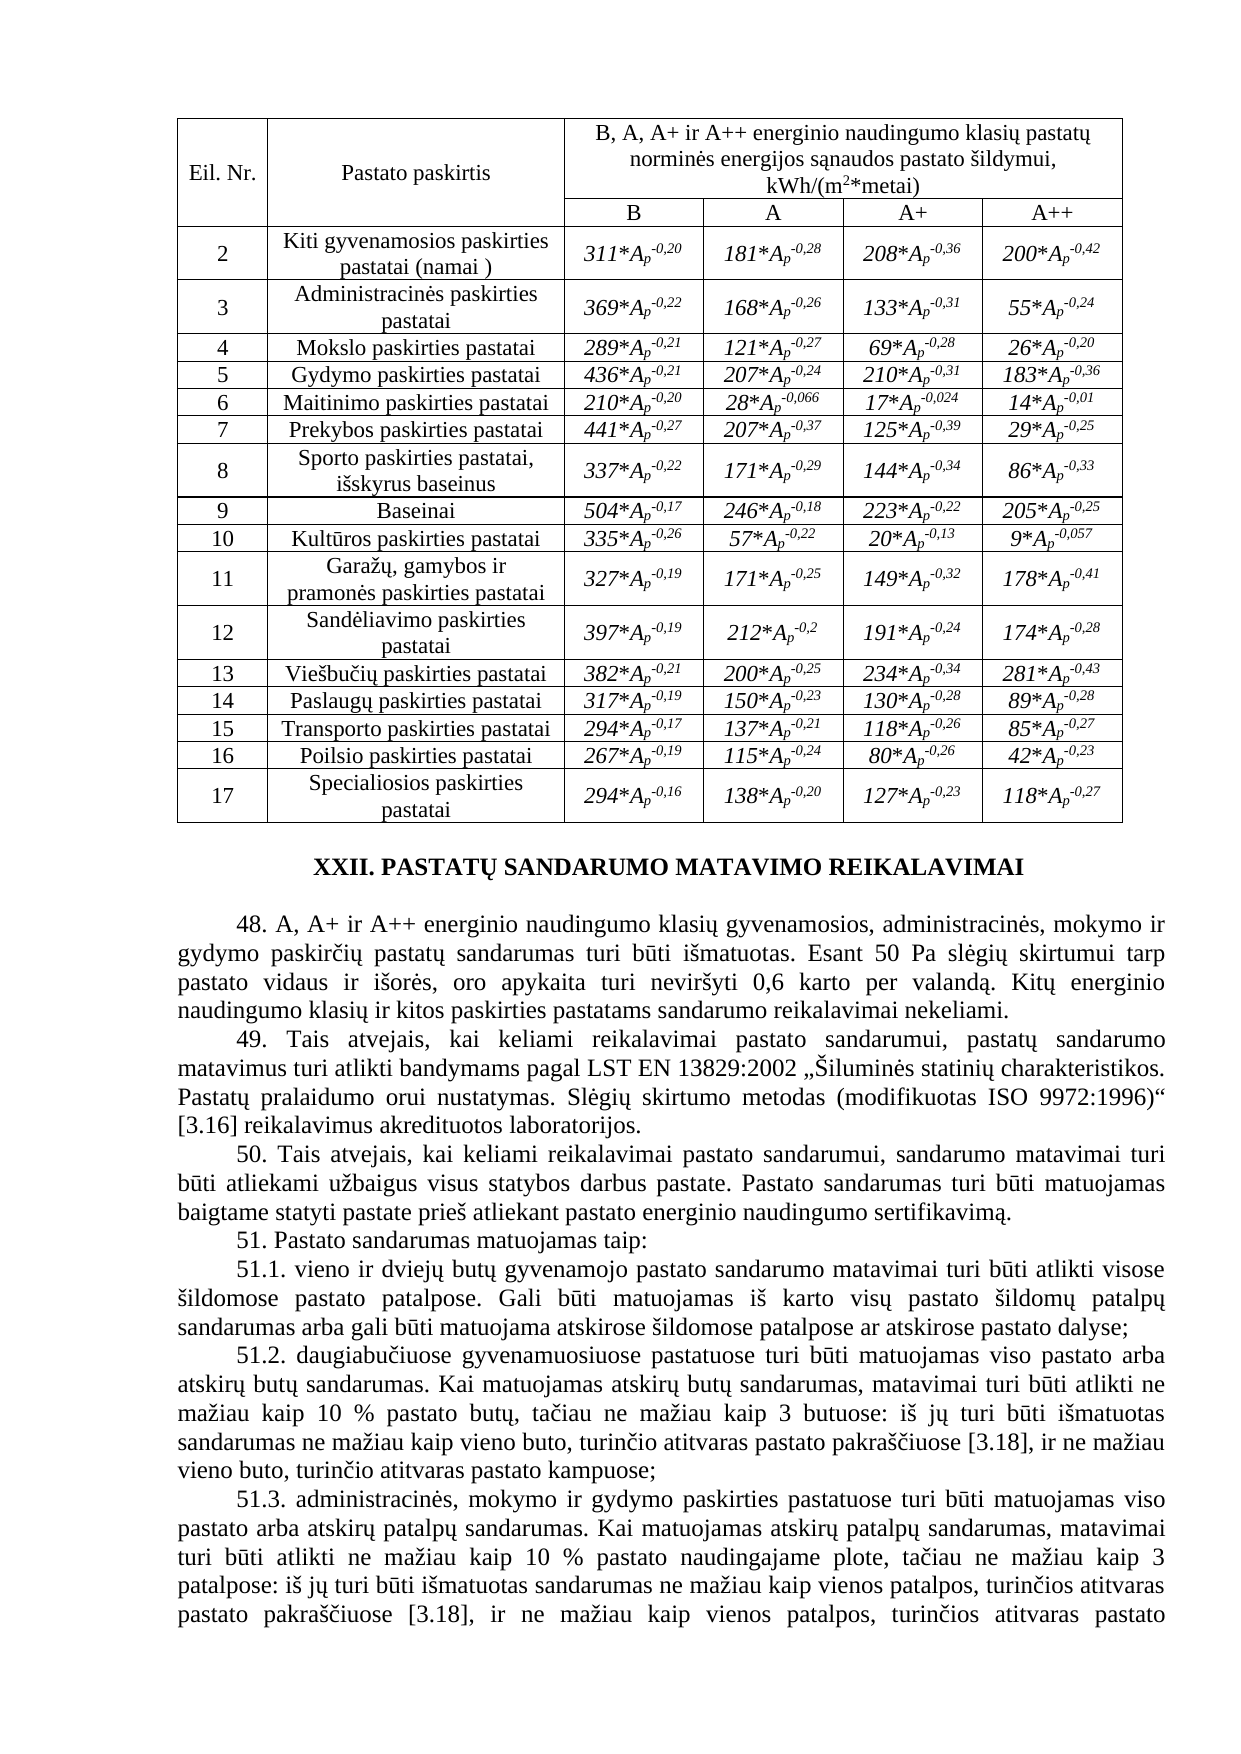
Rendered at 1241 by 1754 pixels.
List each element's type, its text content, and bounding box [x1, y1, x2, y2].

table_cell 171*Ap-0,29 [704, 444, 843, 496]
table_cell 504*Ap-0,17 [565, 498, 703, 524]
table_cell 28*Ap-0,066 [704, 389, 843, 415]
table_cell 14 [178, 687, 267, 713]
text xxii. Pastatų sandarumo matavimo reikalavimai [177, 852, 1166, 881]
table_cell Sporto paskirties pastatai, išskyrus baseinus [268, 444, 564, 496]
table_cell A+ [844, 199, 982, 226]
table_cell 115*Ap-0,24 [704, 742, 843, 768]
table_cell 337*Ap-0,22 [565, 444, 703, 496]
text 51. Pastato sandarumas matuojamas taip: [177, 1226, 1166, 1254]
table_cell Baseinai [268, 498, 564, 524]
table_cell 42*Ap-0,23 [983, 742, 1122, 768]
text 49. Tais atvejais, kai keliami reikalavimai pastato sandarumui, pastatų sandarumo matavimus turi atlikti bandymams pagal LST EN 13829:2002 „Šiluminės statinių charakteristikos. Pastatų pralaidumo orui nustatymas. Slėgių skirtumo metodas (modifikuotas ISO 9972:1996)“ [3.16] reikalavimus akredituotos laboratorijos. [177, 1024, 1166, 1139]
text 50. Tais atvejais, kai keliami reikalavimai pastato sandarumui, sandarumo matavimai turi būti atliekami užbaigus visus statybos darbus pastate. Pastato sandarumas turi būti matuojamas baigtame statyti pastate prieš atliekant pastato energinio naudingumo sertifikavimą. [177, 1139, 1166, 1226]
table_cell 441*Ap-0,27 [565, 416, 703, 443]
table_header Pastato paskirtis [268, 119, 564, 226]
table_cell Paslaugų paskirties pastatai [268, 687, 564, 713]
table_cell 168*Ap-0,26 [704, 280, 843, 333]
table_cell 369*Ap-0,22 [565, 280, 703, 333]
table_cell 10 [178, 525, 267, 551]
table_cell 118*Ap-0,27 [983, 769, 1122, 822]
table_cell Administracinės paskirties pastatai [268, 280, 564, 333]
table_header Eil. Nr. [178, 119, 267, 226]
table_cell 171*Ap-0,25 [704, 552, 843, 605]
table_cell 207*Ap-0,24 [704, 362, 843, 388]
table_cell 149*Ap-0,32 [844, 552, 982, 605]
table_cell 8 [178, 444, 267, 496]
table_cell 294*Ap-0,16 [565, 769, 703, 822]
table_cell 17*Ap-0,024 [844, 389, 982, 415]
table_cell 89*Ap-0,28 [983, 687, 1122, 713]
text 51.2. daugiabučiuose gyvenamuosiuose pastatuose turi būti matuojamas viso pastato arba atskirų butų sandarumas. Kai matuojamas atskirų butų sandarumas, matavimai turi būti atlikti ne mažiau kaip 10 % pastato butų, tačiau ne mažiau kaip 3 butuose: iš jų turi būti išmatuotas sandarumas ne mažiau kaip vieno buto, turinčio atitvaras pastato pakraščiuose [3.18], ir ne mažiau vieno buto, turinčio atitvaras pastato kampuose; [177, 1341, 1166, 1484]
table_cell 11 [178, 552, 267, 605]
table_cell 121*Ap-0,27 [704, 334, 843, 361]
table_cell 9*Ap-0,057 [983, 525, 1122, 551]
table_cell 85*Ap-0,27 [983, 715, 1122, 741]
table_cell 210*Ap-0,20 [565, 389, 703, 415]
table_cell 223*Ap-0,22 [844, 498, 982, 524]
table_cell 80*Ap-0,26 [844, 742, 982, 768]
table_cell 118*Ap-0,26 [844, 715, 982, 741]
table_cell 2 [178, 227, 267, 279]
table_cell 4 [178, 334, 267, 361]
table_cell 5 [178, 362, 267, 388]
table_cell 200*Ap-0,42 [983, 227, 1122, 279]
table_cell 133*Ap-0,31 [844, 280, 982, 333]
table_cell 267*Ap-0,19 [565, 742, 703, 768]
table_cell 3 [178, 280, 267, 333]
table_cell 144*Ap-0,34 [844, 444, 982, 496]
table_cell 6 [178, 389, 267, 415]
table_cell 7 [178, 416, 267, 443]
table_header B, A, A+ ir A++ energinio naudingumo klasių pastatų norminės energijos sąnaudos pastato šildymui, kWh/(m2*metai) [565, 119, 1122, 198]
table_cell 26*Ap-0,20 [983, 334, 1122, 361]
table_cell A [704, 199, 843, 226]
table_cell 20*Ap-0,13 [844, 525, 982, 551]
table_cell 382*Ap-0,21 [565, 660, 703, 686]
table_cell 17 [178, 769, 267, 822]
text 51.3. administracinės, mokymo ir gydymo paskirties pastatuose turi būti matuojamas viso pastato arba atskirų patalpų sandarumas. Kai matuojamas atskirų patalpų sandarumas, matavimai turi būti atlikti ne mažiau kaip 10 % pastato naudingajame plote, tačiau ne mažiau kaip 3 patalpose: iš jų turi būti išmatuotas sandarumas ne mažiau kaip vienos patalpos, turinčios atitvaras pastato pakraščiuose [3.18], ir ne mažiau kaip vienos patalpos, turinčios atitvaras pastato [177, 1484, 1166, 1628]
text 48. A, A+ ir A++ energinio naudingumo klasių gyvenamosios, administracinės, mokymo ir gydymo paskirčių pastatų sandarumas turi būti išmatuotas. Esant 50 Pa slėgių skirtumui tarp pastato vidaus ir išorės, oro apykaita turi neviršyti 0,6 karto per valandą. Kitų energinio naudingumo klasių ir kitos paskirties pastatams sandarumo reikalavimai nekeliami. [177, 909, 1166, 1024]
table_cell 191*Ap-0,24 [844, 606, 982, 659]
table_cell Poilsio paskirties pastatai [268, 742, 564, 768]
table_cell 57*Ap-0,22 [704, 525, 843, 551]
table_cell 13 [178, 660, 267, 686]
table_cell Garažų, gamybos ir pramonės paskirties pastatai [268, 552, 564, 605]
table_cell 294*Ap-0,17 [565, 715, 703, 741]
table_cell 127*Ap-0,23 [844, 769, 982, 822]
table_cell B [565, 199, 703, 226]
table_cell Viešbučių paskirties pastatai [268, 660, 564, 686]
table_cell 14*Ap-0,01 [983, 389, 1122, 415]
table_cell 86*Ap-0,33 [983, 444, 1122, 496]
table_cell 138*Ap-0,20 [704, 769, 843, 822]
table_cell Prekybos paskirties pastatai [268, 416, 564, 443]
table_cell 12 [178, 606, 267, 659]
table_cell Kiti gyvenamosios paskirties pastatai (namai ) [268, 227, 564, 279]
table_cell 125*Ap-0,39 [844, 416, 982, 443]
table_cell 210*Ap-0,31 [844, 362, 982, 388]
table_cell 150*Ap-0,23 [704, 687, 843, 713]
table_cell A++ [983, 199, 1122, 226]
table_cell 205*Ap-0,25 [983, 498, 1122, 524]
table_cell 212*Ap-0,2 [704, 606, 843, 659]
table_cell 311*Ap-0,20 [565, 227, 703, 279]
table_cell 436*Ap-0,21 [565, 362, 703, 388]
table_cell Gydymo paskirties pastatai [268, 362, 564, 388]
table_cell 207*Ap-0,37 [704, 416, 843, 443]
table_cell 69*Ap-0,28 [844, 334, 982, 361]
table_cell Maitinimo paskirties pastatai [268, 389, 564, 415]
table_cell 174*Ap-0,28 [983, 606, 1122, 659]
table_cell 16 [178, 742, 267, 768]
table_cell 137*Ap-0,21 [704, 715, 843, 741]
table_cell 200*Ap-0,25 [704, 660, 843, 686]
table_cell Specialiosios paskirties pastatai [268, 769, 564, 822]
table_cell 246*Ap-0,18 [704, 498, 843, 524]
table_cell 335*Ap-0,26 [565, 525, 703, 551]
text 51.1. vieno ir dviejų butų gyvenamojo pastato sandarumo matavimai turi būti atlikti visose šildomose pastato patalpose. Gali būti matuojamas iš karto visų pastato šildomų patalpų sandarumas arba gali būti matuojama atskirose šildomose patalpose ar atskirose pastato dalyse; [177, 1254, 1166, 1341]
table_cell 55*Ap-0,24 [983, 280, 1122, 333]
table_cell 234*Ap-0,34 [844, 660, 982, 686]
table_cell 181*Ap-0,28 [704, 227, 843, 279]
table_cell 327*Ap-0,19 [565, 552, 703, 605]
table_cell 208*Ap-0,36 [844, 227, 982, 279]
table_cell 317*Ap-0,19 [565, 687, 703, 713]
table_cell Transporto paskirties pastatai [268, 715, 564, 741]
table_cell 178*Ap-0,41 [983, 552, 1122, 605]
table_cell 289*Ap-0,21 [565, 334, 703, 361]
table_cell Kultūros paskirties pastatai [268, 525, 564, 551]
table_cell Sandėliavimo paskirties pastatai [268, 606, 564, 659]
table_cell 397*Ap-0,19 [565, 606, 703, 659]
table_cell 281*Ap-0,43 [983, 660, 1122, 686]
table_cell Mokslo paskirties pastatai [268, 334, 564, 361]
table_cell 183*Ap-0,36 [983, 362, 1122, 388]
table_cell 130*Ap-0,28 [844, 687, 982, 713]
table_cell 29*Ap-0,25 [983, 416, 1122, 443]
table_cell 15 [178, 715, 267, 741]
table_cell 9 [178, 498, 267, 524]
